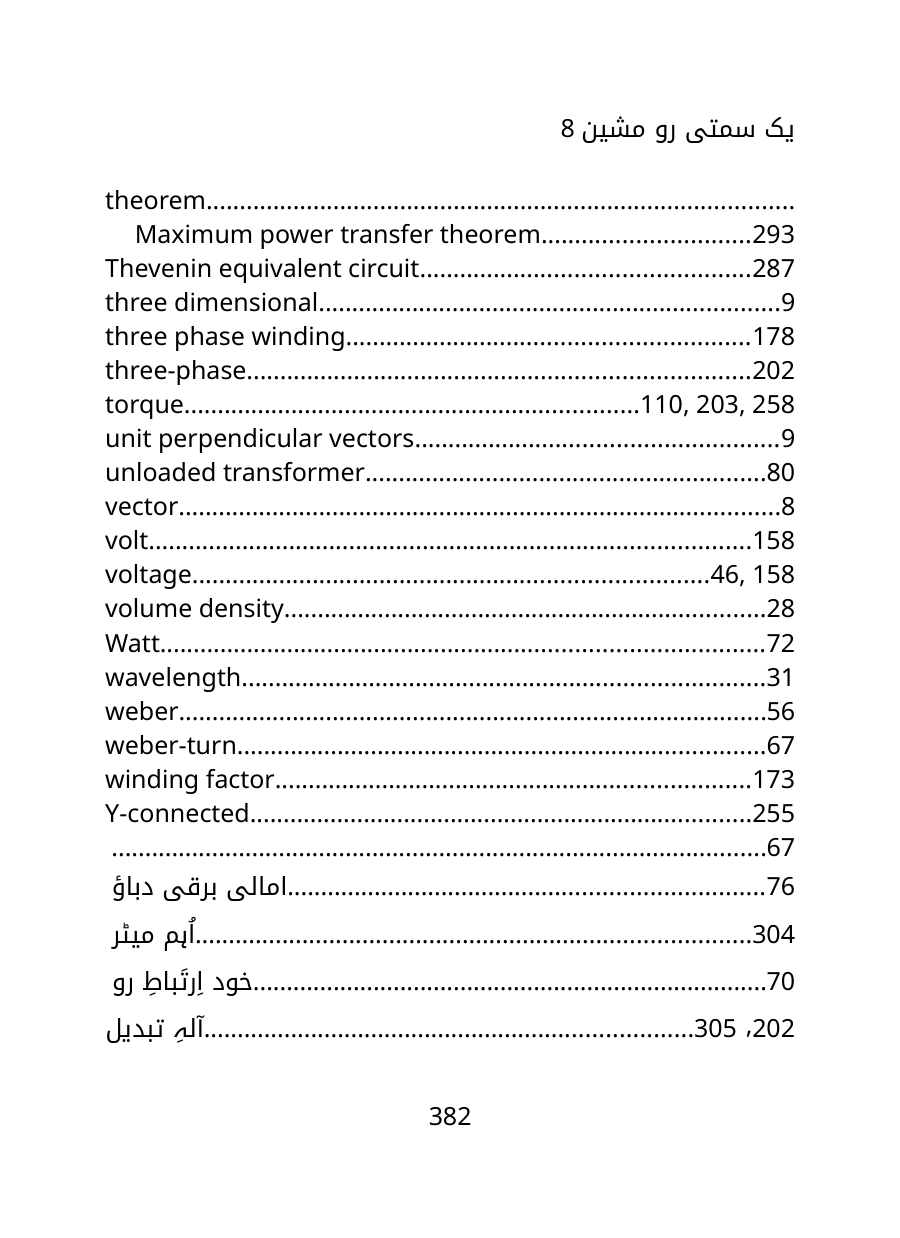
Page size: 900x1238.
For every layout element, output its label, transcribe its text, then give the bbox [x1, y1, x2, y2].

text torque 110, 203, 258 [105, 387, 795, 421]
text volt 158 [105, 523, 795, 557]
text unit perpendicular vectors 9 [105, 421, 795, 455]
text Watt 72 [105, 625, 795, 659]
text 67 [105, 829, 795, 864]
text three phase winding 178 [105, 319, 795, 353]
text vector 8 [105, 489, 795, 523]
text weber-turn 67 [105, 727, 795, 761]
text three dimensional 9 [105, 284, 795, 319]
text Thevenin equivalent circuit 287 [105, 251, 795, 284]
text volume density 28 [105, 591, 795, 625]
text weber 56 [105, 693, 795, 727]
text امالی برقی دباؤ 76 [105, 864, 795, 911]
text unloaded transformer 80 [105, 455, 795, 489]
text winding factor 173 [105, 761, 795, 796]
text Maximum power transfer theorem 293 [134, 216, 795, 251]
text Y-connected 255 [105, 796, 795, 829]
text آلہِ تبدیل 202, 305 [105, 1006, 795, 1053]
text wavelength 31 [105, 659, 795, 693]
text voltage 46, 158 [105, 557, 795, 591]
text خود اِرتَباطِ رو 70 [105, 958, 795, 1006]
text three-phase 202 [105, 353, 795, 387]
text theorem [105, 182, 795, 216]
text اُہم میٹر 304 [105, 911, 795, 958]
